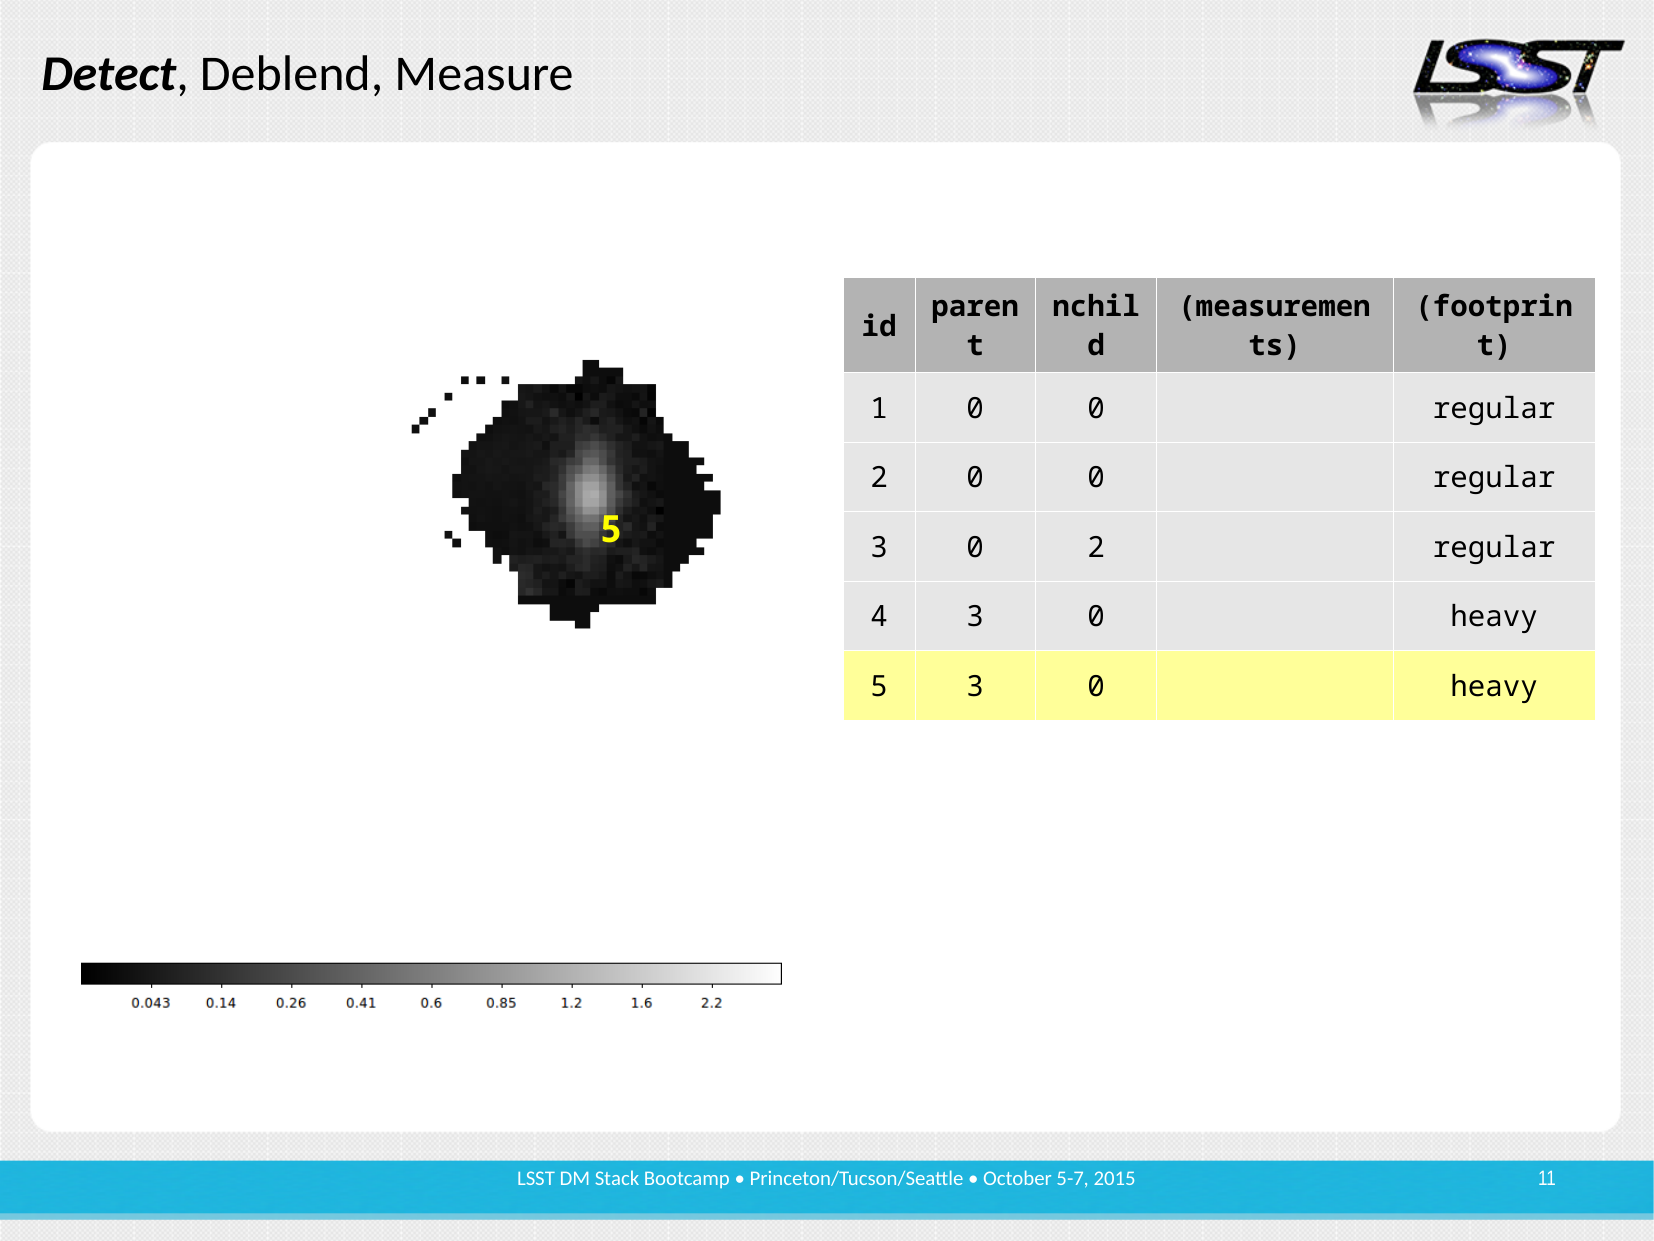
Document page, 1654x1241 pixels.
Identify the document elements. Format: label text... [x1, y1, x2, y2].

table_cell 0 [916, 443, 1035, 511]
table_cell [1157, 651, 1393, 720]
table_cell [1157, 512, 1393, 581]
table_cell heavy [1394, 582, 1595, 650]
table_cell 0 [916, 512, 1035, 581]
table_header nchild [1036, 278, 1156, 372]
table_header (measurements) [1157, 278, 1393, 372]
picture [0, 0, 1654, 1241]
table_cell heavy [1394, 651, 1595, 720]
table_cell 2 [1036, 512, 1156, 581]
table_cell 0 [1036, 582, 1156, 650]
table_header parent [916, 278, 1035, 372]
table_header id [844, 278, 915, 372]
table_cell regular [1394, 512, 1595, 581]
text_box 5 [585, 495, 634, 548]
table_cell regular [1394, 443, 1595, 511]
table_cell 0 [1036, 373, 1156, 442]
table_cell 0 [916, 373, 1035, 442]
table_cell regular [1394, 373, 1595, 442]
table_cell 2 [844, 443, 915, 511]
table_cell [1157, 443, 1393, 511]
table_cell 5 [844, 651, 915, 720]
table_cell [1157, 373, 1393, 442]
table_cell 0 [1036, 651, 1156, 720]
table_cell 4 [844, 582, 915, 650]
title Detect, Deblend, Measure [41, 27, 1161, 129]
table_cell 0 [1036, 443, 1156, 511]
table_cell 3 [916, 582, 1035, 650]
table_cell 1 [844, 373, 915, 442]
table_cell 3 [916, 651, 1035, 720]
table_header (footprint) [1394, 278, 1595, 372]
table_cell [1157, 582, 1393, 650]
table_cell 3 [844, 512, 915, 581]
